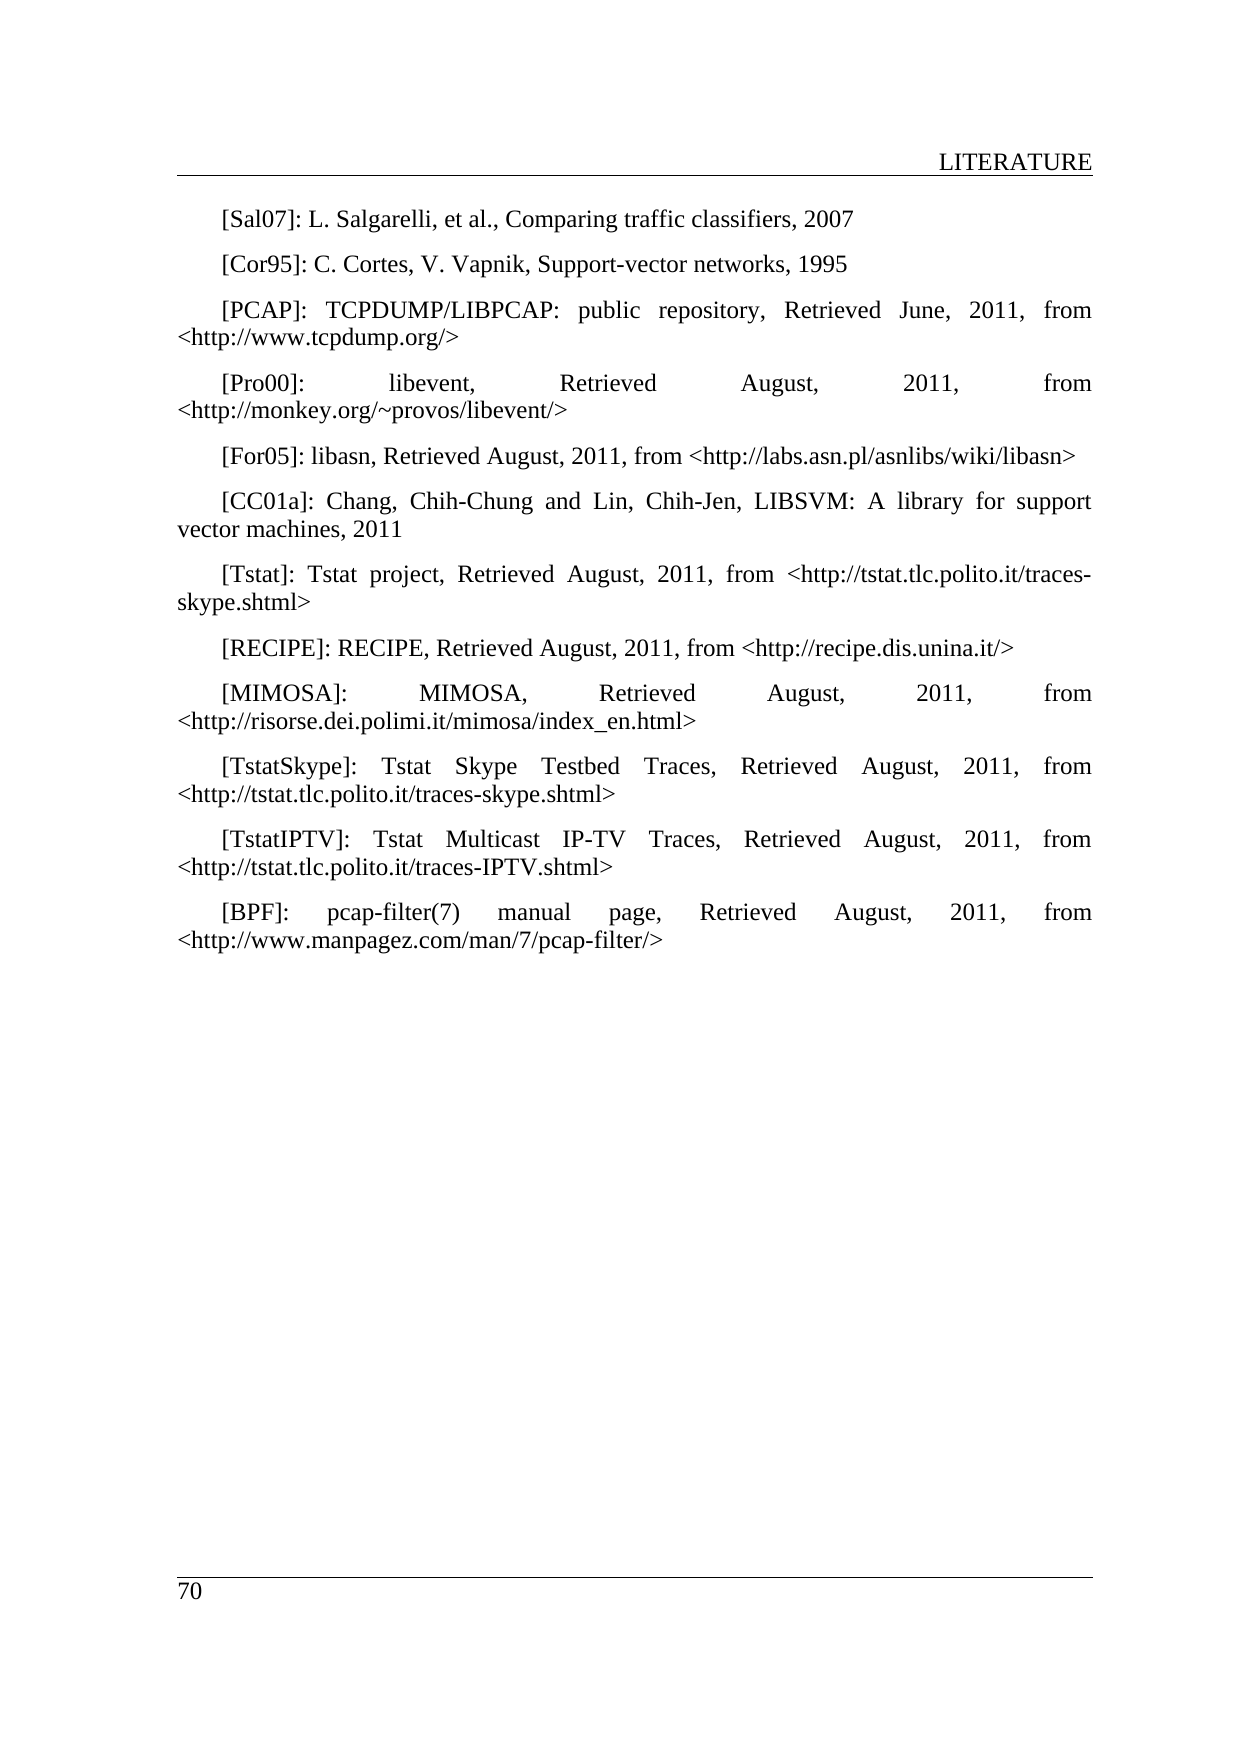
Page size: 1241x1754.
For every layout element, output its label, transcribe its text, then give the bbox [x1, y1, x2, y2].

text [CC01a]: Chang, Chih-Chung and Lin, Chih-Jen, LIBSVM: A library for support vector machines, 2011 [177, 487, 1093, 543]
text [PCAP]: TCPDUMP/LIBPCAP: public repository, Retrieved June, 2011, from <http://www.tcpdump.org/> [177, 296, 1093, 351]
text [RECIPE]: RECIPE, Retrieved August, 2011, from <http://recipe.dis.unina.it/> [177, 634, 1093, 661]
text [MIMOSA]: MIMOSA, Retrieved August, 2011, from <http://risorse.dei.polimi.it/mimosa/index_en.html> [177, 679, 1093, 734]
text [TstatIPTV]: Tstat Multicast IP-TV Traces, Retrieved August, 2011, from <http://tstat.tlc.polito.it/traces-IPTV.shtml> [177, 825, 1093, 881]
text [Tstat]: Tstat project, Retrieved August, 2011, from <http://tstat.tlc.polito.it/traces-skype.shtml> [177, 561, 1093, 616]
text [Pro00]: libevent, Retrieved August, 2011, from <http://monkey.org/~provos/libevent/> [177, 369, 1093, 424]
text [BPF]: pcap-filter(7) manual page, Retrieved August, 2011, from <http://www.manpagez.com/man/7/pcap-filter/> [177, 898, 1093, 954]
text [TstatSkype]: Tstat Skype Testbed Traces, Retrieved August, 2011, from <http://tstat.tlc.polito.it/traces-skype.shtml> [177, 752, 1093, 808]
text [Cor95]: C. Cortes, V. Vapnik, Support-vector networks, 1995 [177, 250, 1093, 278]
text [Sal07]: L. Salgarelli, et al., Comparing traffic classifiers, 2007 [177, 205, 1093, 233]
text [For05]: libasn, Retrieved August, 2011, from <http://labs.asn.pl/asnlibs/wiki/libasn> [177, 442, 1093, 470]
